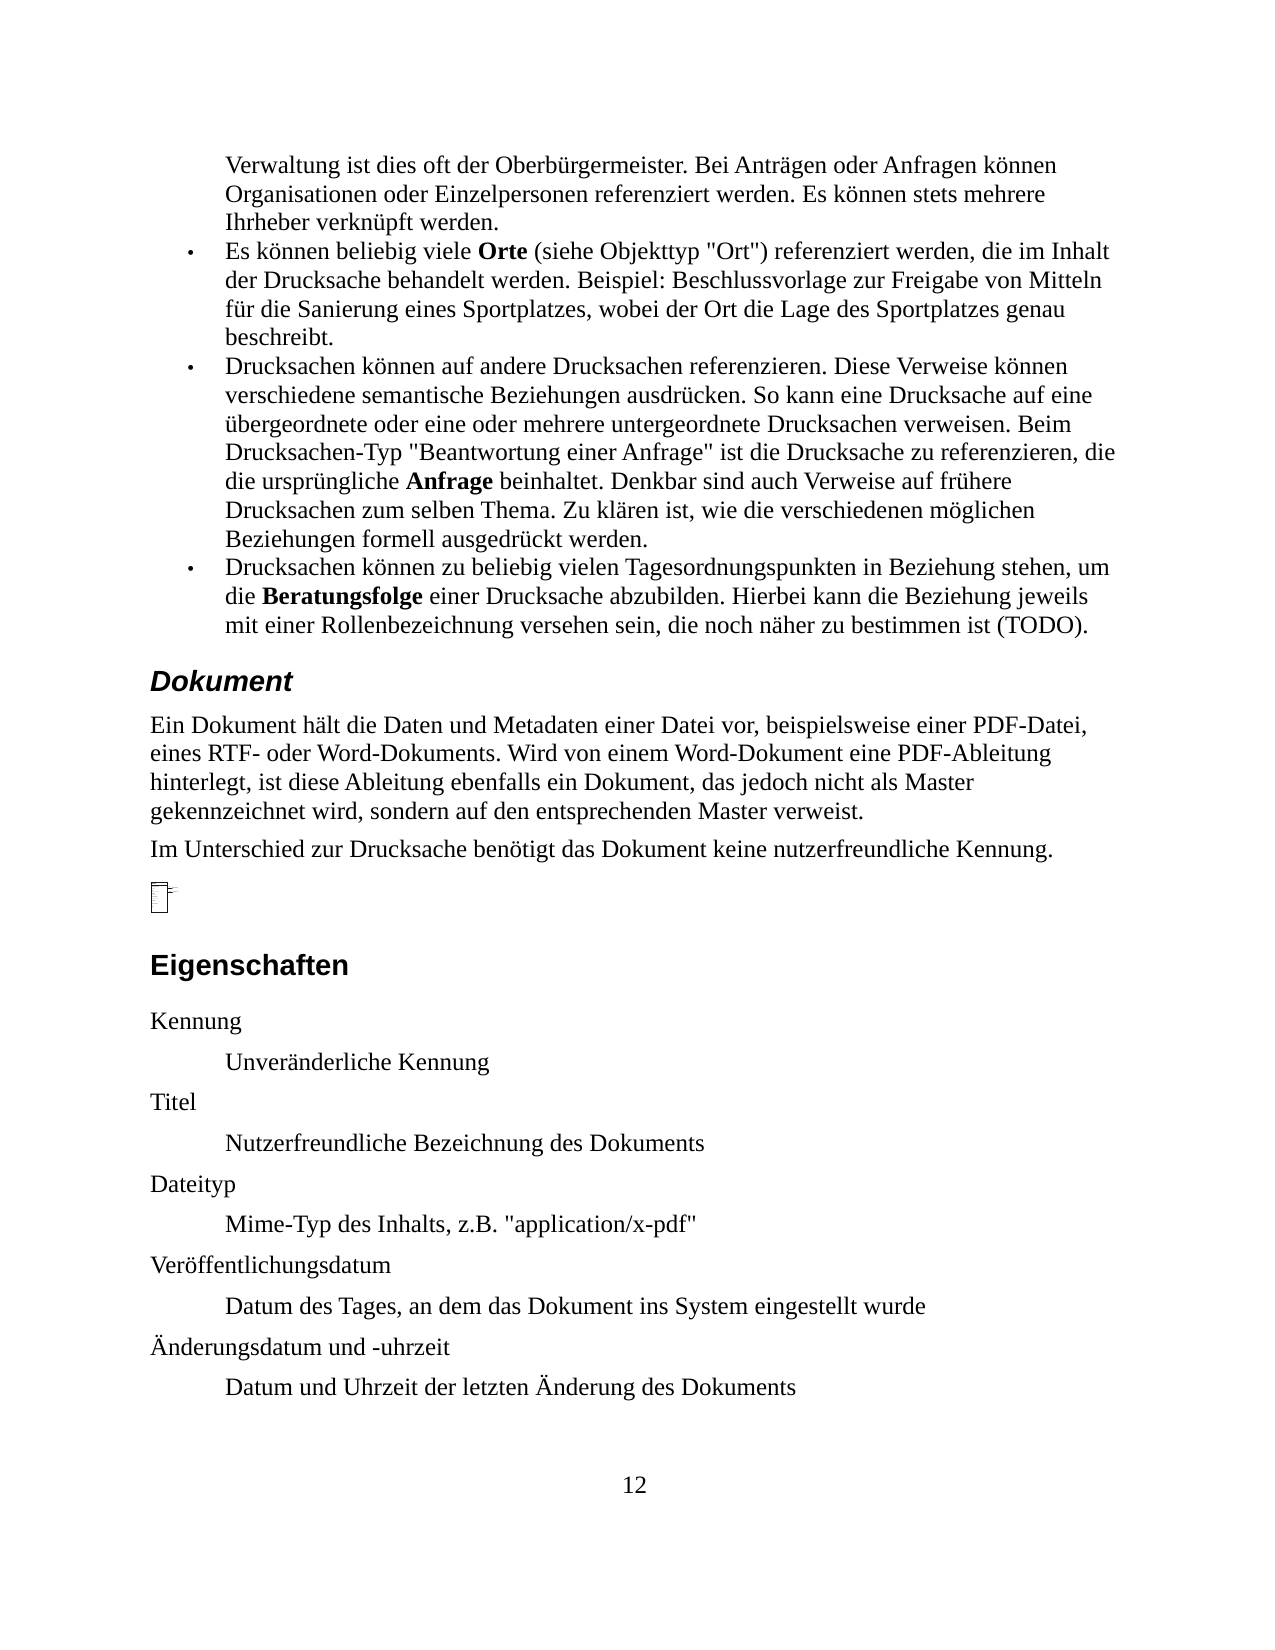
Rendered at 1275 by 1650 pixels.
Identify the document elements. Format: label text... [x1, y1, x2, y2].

text Veröffentlichungsdatum [150, 1250, 1125, 1279]
text Titel [150, 1087, 1125, 1116]
text Mime-Typ des Inhalts, z.B. "application/x-pdf" [225, 1209, 1125, 1238]
text Änderungsdatum und -uhrzeit [150, 1332, 1125, 1360]
text Ein Dokument hält die Daten und Metadaten einer Datei vor, beispielsweise einer PDF-Datei, eines RTF- oder Word-Dokuments. Wird von einem Word-Dokument eine PDF-Ableitung hinterlegt, ist diese Ableitung ebenfalls ein Dokument, das jedoch nicht als Master gekennzeichnet wird, sondern auf den entsprechenden Master verweist. [150, 710, 1125, 825]
text Unveränderliche Kennung [225, 1047, 1125, 1075]
subtitle Eigenschaften [150, 948, 1125, 981]
list Drucksachen können auf andere Drucksachen referenzieren. Diese Verweise können verschiedene semantische Beziehungen ausdrücken. So kann eine Drucksache auf eine übergeordnete oder eine oder mehrere untergeordnete Drucksachen verweisen. Beim Drucksachen-Typ "Beantwortung einer Anfrage" ist die Drucksache zu referenzieren, die die ursprüngliche Anfrage beinhaltet. Denkbar sind auch Verweise auf frühere Drucksachen zum selben Thema. Zu klären ist, wie die verschiedenen möglichen Beziehungen formell ausgedrückt werden. [187, 351, 1125, 552]
list Verwaltung ist dies oft der Oberbürgermeister. Bei Anträgen oder Anfragen können Organisationen oder Einzelpersonen referenziert werden. Es können stets mehrere Ihrheber verknüpft werden. [187, 150, 1125, 236]
text Datum und Uhrzeit der letzten Änderung des Dokuments [225, 1372, 1125, 1401]
list Es können beliebig viele Orte (siehe Objekttyp "Ort") referenziert werden, die im Inhalt der Drucksache behandelt werden. Beispiel: Beschlussvorlage zur Freigabe von Mitteln für die Sanierung eines Sportplatzes, wobei der Ort die Lage des Sportplatzes genau beschreibt. [187, 236, 1125, 351]
subtitle Dokument [150, 664, 1125, 697]
list Drucksachen können zu beliebig vielen Tagesordnungspunkten in Beziehung stehen, um die Beratungsfolge einer Drucksache abzubilden. Hierbei kann die Beziehung jeweils mit einer Rollenbezeichnung versehen sein, die noch näher zu bestimmen ist (TODO). [187, 552, 1125, 639]
text Nutzerfreundliche Bezeichnung des Dokuments [225, 1128, 1125, 1157]
text Datum des Tages, an dem das Dokument ins System eingestellt wurde [225, 1291, 1125, 1320]
text Im Unterschied zur Drucksache benötigt das Dokument keine nutzerfreundliche Kennung. [150, 834, 1125, 862]
text Dateityp [150, 1169, 1125, 1197]
text Kennung [150, 1006, 1125, 1034]
